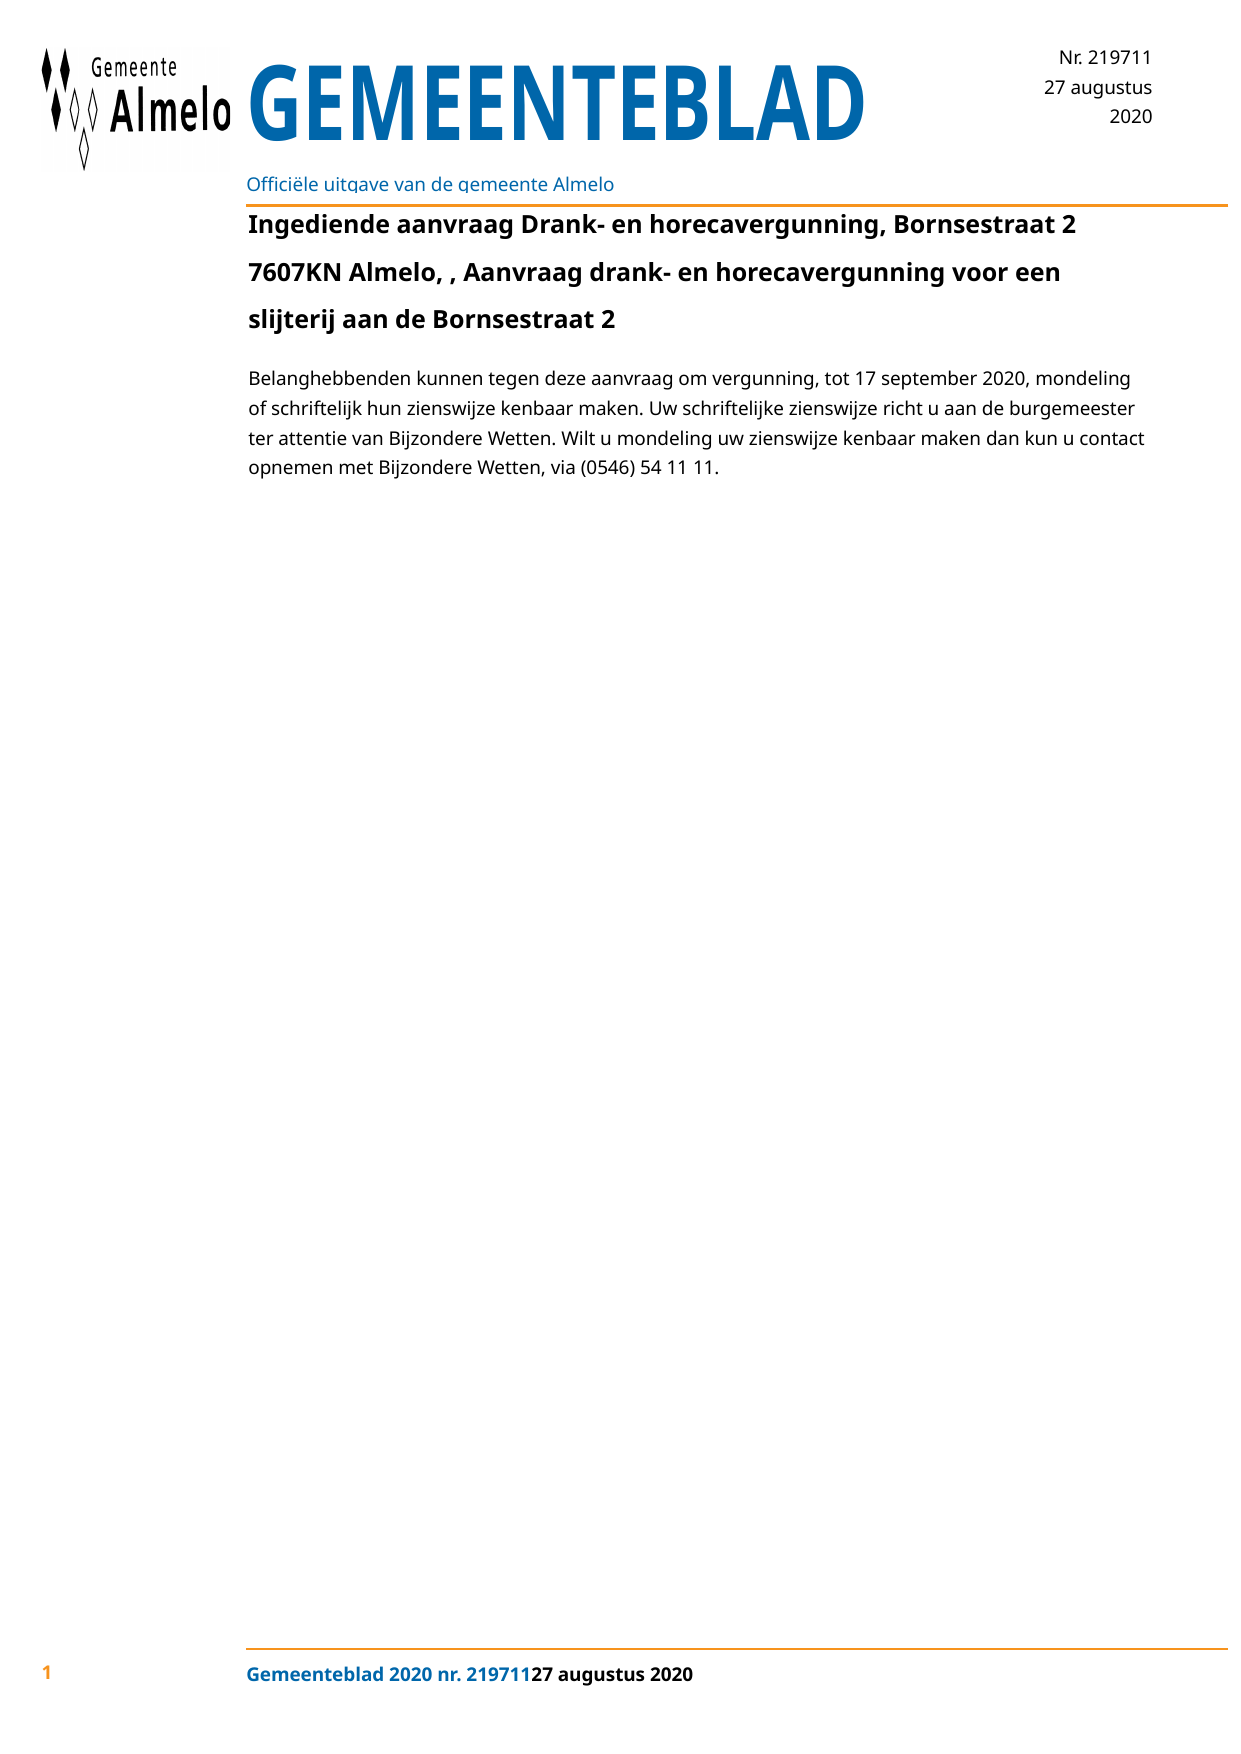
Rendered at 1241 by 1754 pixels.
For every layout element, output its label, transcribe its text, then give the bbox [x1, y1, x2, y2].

picture [41, 47, 231, 172]
text Belanghebbenden kunnen tegen deze aanvraag om vergunning, tot 17 september 2020, mondeling of schriftelijk hun zienswijze kenbaar maken. Uw schriftelijke zienswijze richt u aan de burgemeester ter attentie van Bijzondere Wetten. Wilt u mondeling uw zienswijze kenbaar maken dan kun u contact opnemen met Bijzondere Wetten, via (0546) 54 11 11. [248, 366, 1152, 480]
text Ingediende aanvraag Drank- en horecavergunning, Bornsestraat 2 7607KN Almelo, , Aanvraag drank- en horecavergunning voor een slijterij aan de Bornsestraat 2 [248, 207, 1152, 336]
